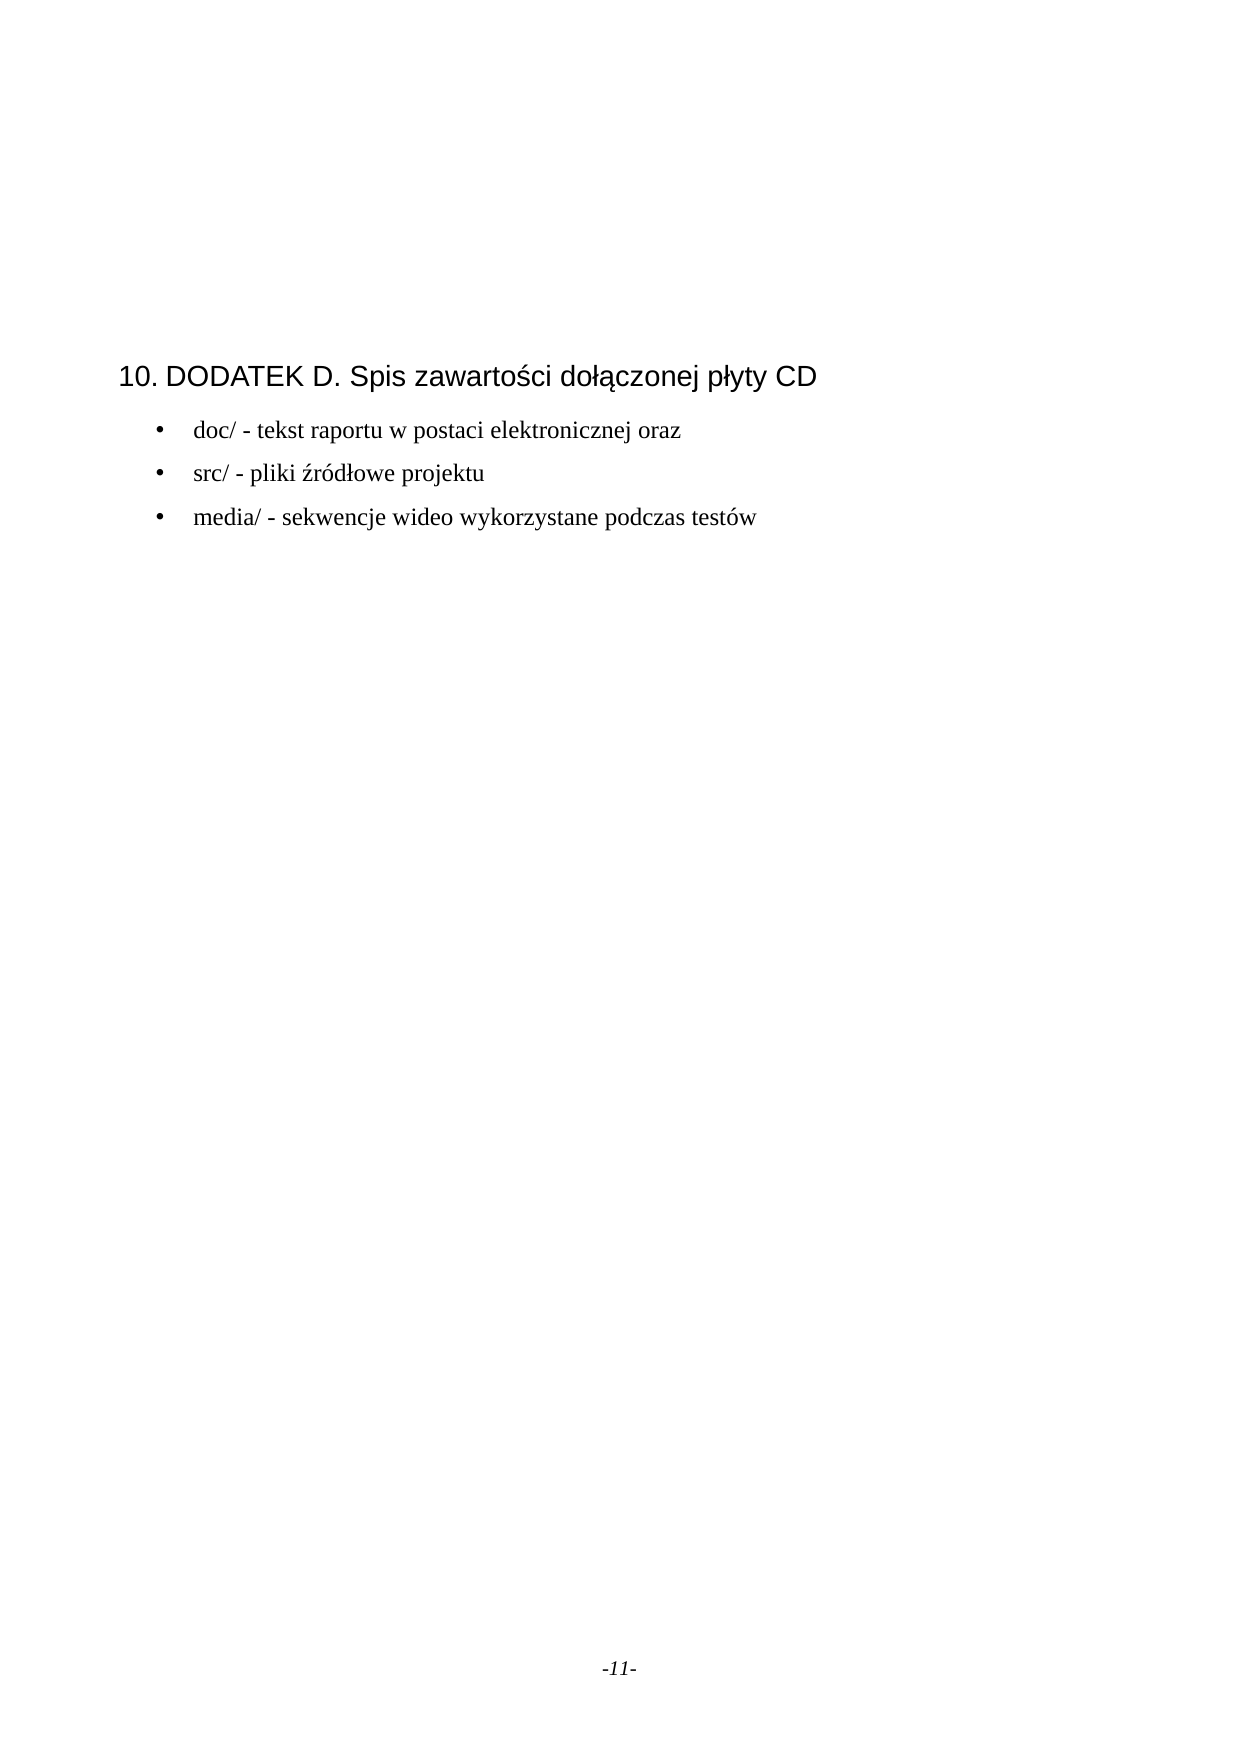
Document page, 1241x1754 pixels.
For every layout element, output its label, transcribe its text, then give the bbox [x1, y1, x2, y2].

list media/ - sekwencje wideo wykorzystane podczas testów [156, 502, 1122, 530]
list src/ - pliki źródłowe projektu [156, 458, 1122, 487]
list doc/ - tekst raportu w postaci elektronicznej oraz [156, 415, 1122, 444]
subtitle DODATEK D. Spis zawartości dołączonej płyty CD [118, 359, 1122, 392]
